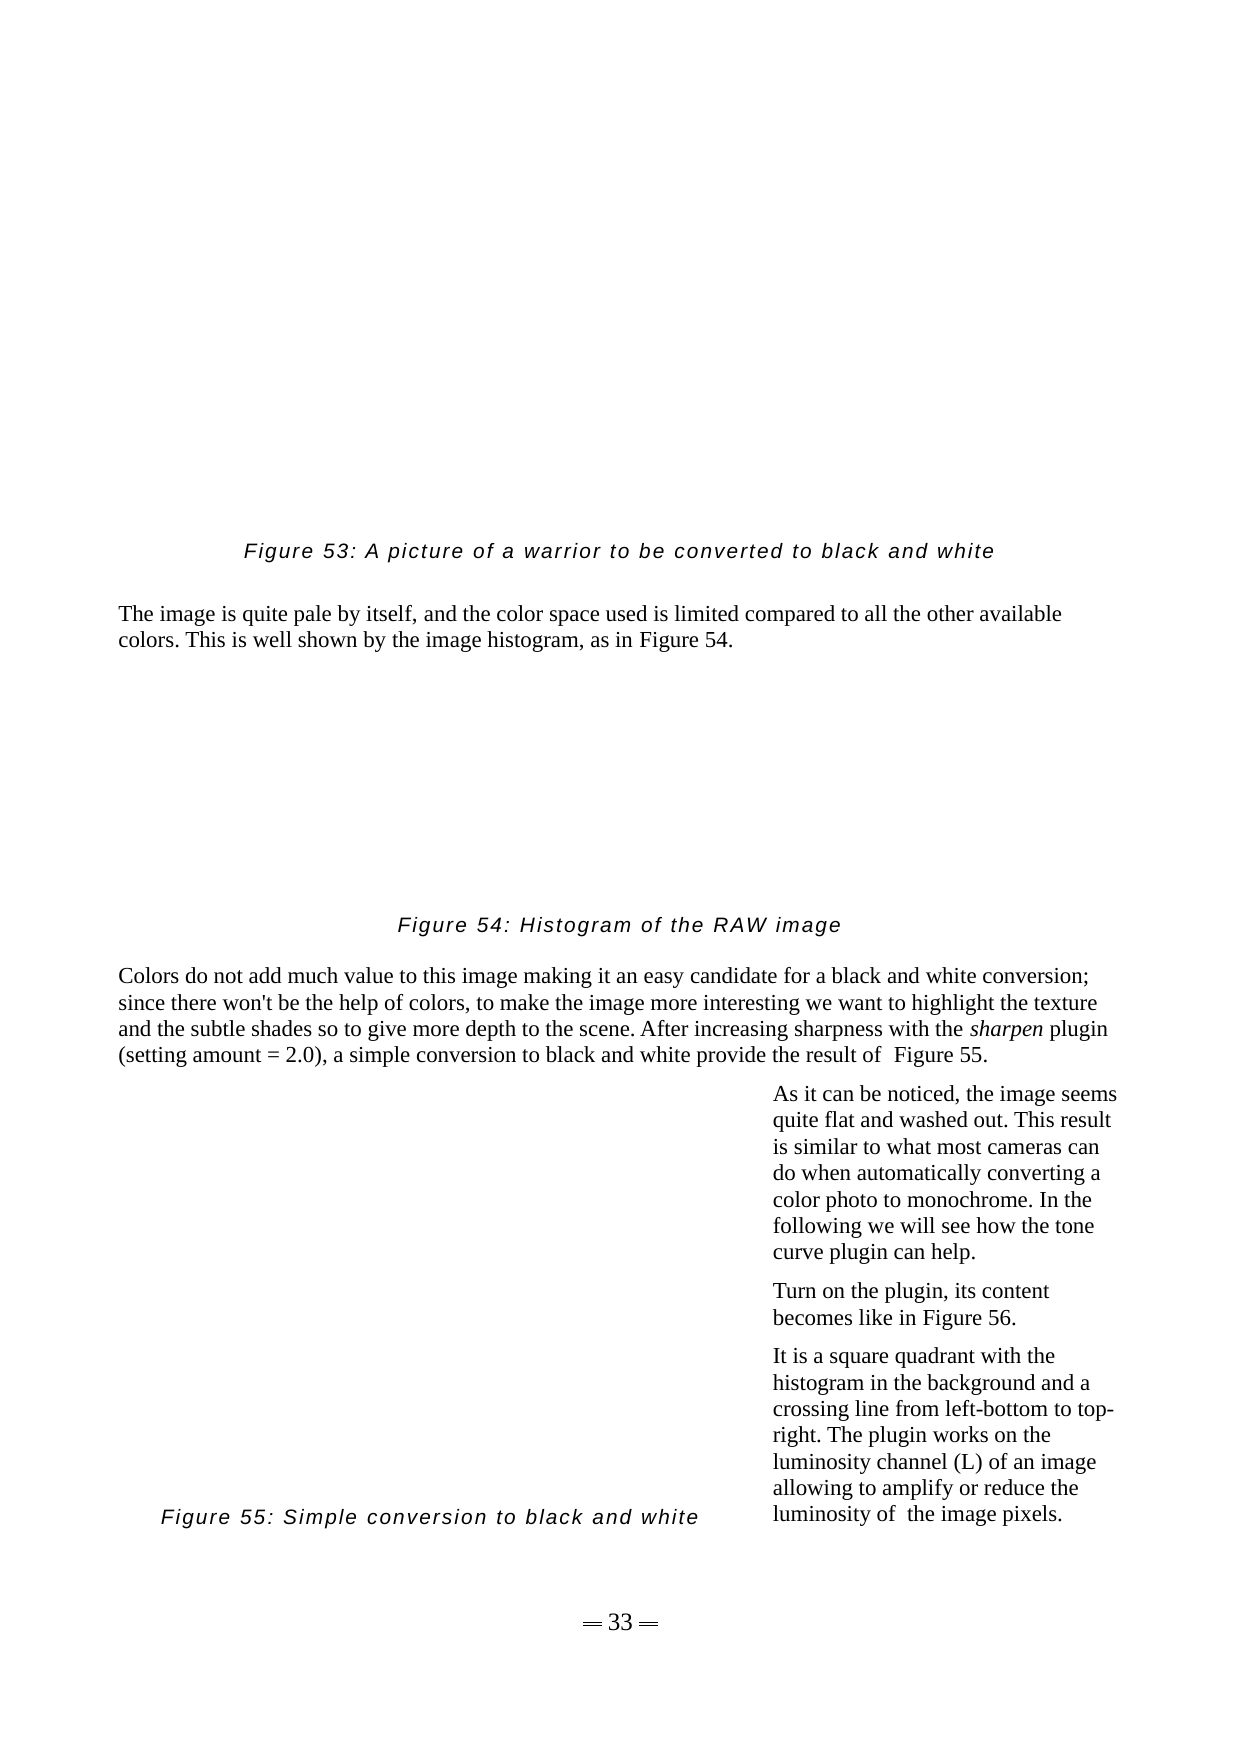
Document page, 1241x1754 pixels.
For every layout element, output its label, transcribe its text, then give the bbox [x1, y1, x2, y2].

text The image is quite pale by itself, and the color space used is limited compared to all the other available colors. This is well shown by the image histogram, as in Figure 54. [118, 118, 1122, 653]
text As it can be noticed, the image seems quite flat and washed out. This result is similar to what most cameras can do when automatically converting a color photo to monochrome. In the following we will see how the tone curve plugin can help. [118, 1080, 1122, 1265]
text Turn on the plugin, its content becomes like in Figure 56. [743, 1277, 1122, 1330]
text It is a square quadrant with the histogram in the background and a crossing line from left-bottom to top-right. The plugin works on the luminosity channel (L) of an image allowing to amplify or reduce the luminosity of the image pixels. [743, 1342, 1122, 1527]
text Figure 54: Histogram of the RAW image [380, 693, 860, 937]
text Figure 53: A picture of a warrior to be converted to black and white [223, 135, 1017, 562]
text Figure 55: Simple conversion to black and white [118, 1101, 743, 1528]
text Colors do not add much value to this image making it an easy candidate for a black and white conversion; since there won't be the help of colors, to make the image more interesting we want to highlight the texture and the subtle shades so to give more depth to the scene. After increasing sharpness with the sharpen plugin (setting amount = 2.0), a simple conversion to black and white provide the result of Figure 55. [118, 665, 1122, 1068]
